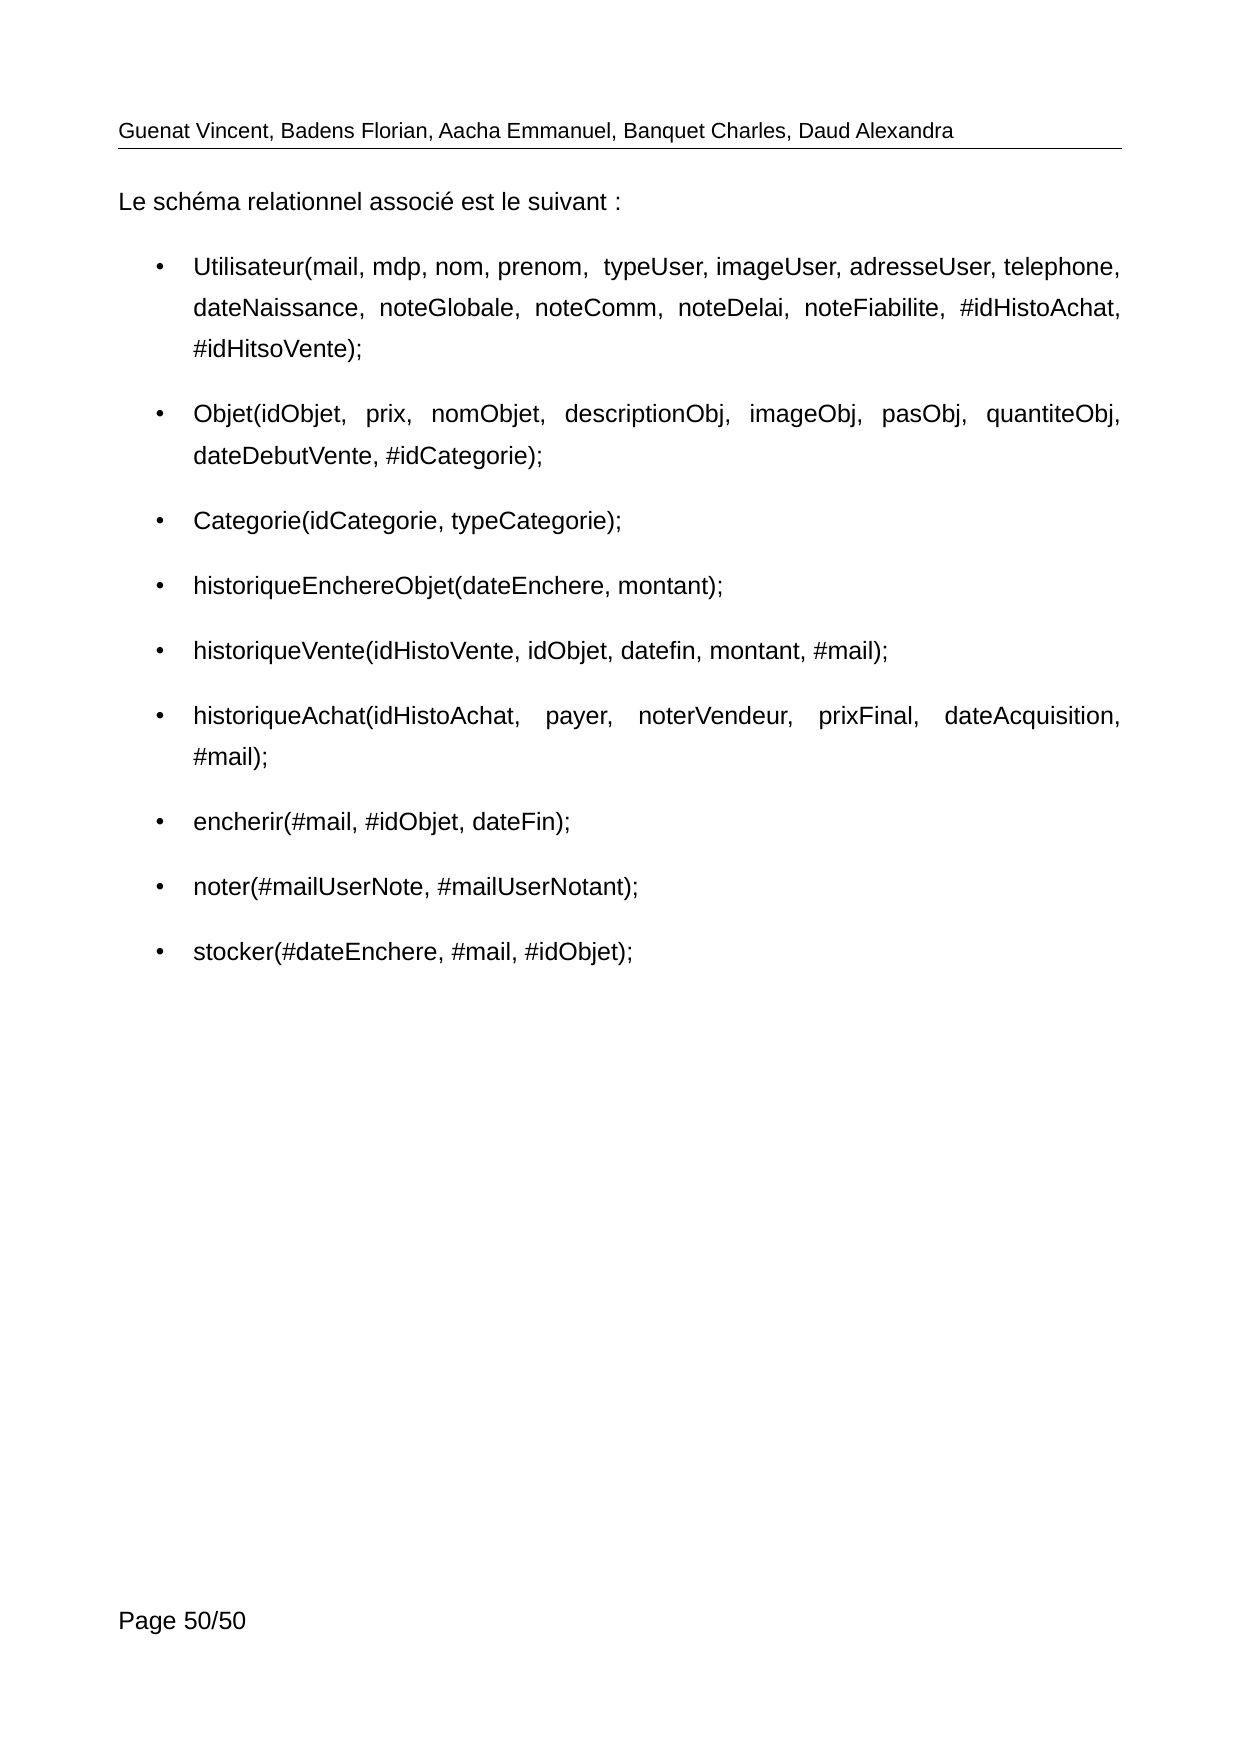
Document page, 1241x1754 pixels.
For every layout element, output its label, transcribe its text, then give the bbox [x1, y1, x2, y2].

list historiqueEnchereObjet(dateEnchere, montant); [156, 561, 1122, 602]
list Utilisateur(mail, mdp, nom, prenom, typeUser, imageUser, adresseUser, telephone, dateNaissance, noteGlobale, noteComm, noteDelai, noteFiabilite, #idHistoAchat, #idHitsoVente); [156, 242, 1122, 366]
list historiqueAchat(idHistoAchat, payer, noterVendeur, prixFinal, dateAcquisition, #mail); [156, 691, 1122, 774]
list historiqueVente(idHistoVente, idObjet, datefin, montant, #mail); [156, 626, 1122, 667]
list noter(#mailUserNote, #mailUserNotant); [156, 862, 1122, 904]
list Categorie(idCategorie, typeCategorie); [156, 496, 1122, 537]
list encherir(#mail, #idObjet, dateFin); [156, 797, 1122, 839]
text Le schéma relationnel associé est le suivant : [118, 177, 1122, 218]
list Objet(idObjet, prix, nomObjet, descriptionObj, imageObj, pasObj, quantiteObj, dateDebutVente, #idCategorie); [156, 390, 1122, 472]
list stocker(#dateEnchere, #mail, #idObjet); [156, 927, 1122, 969]
